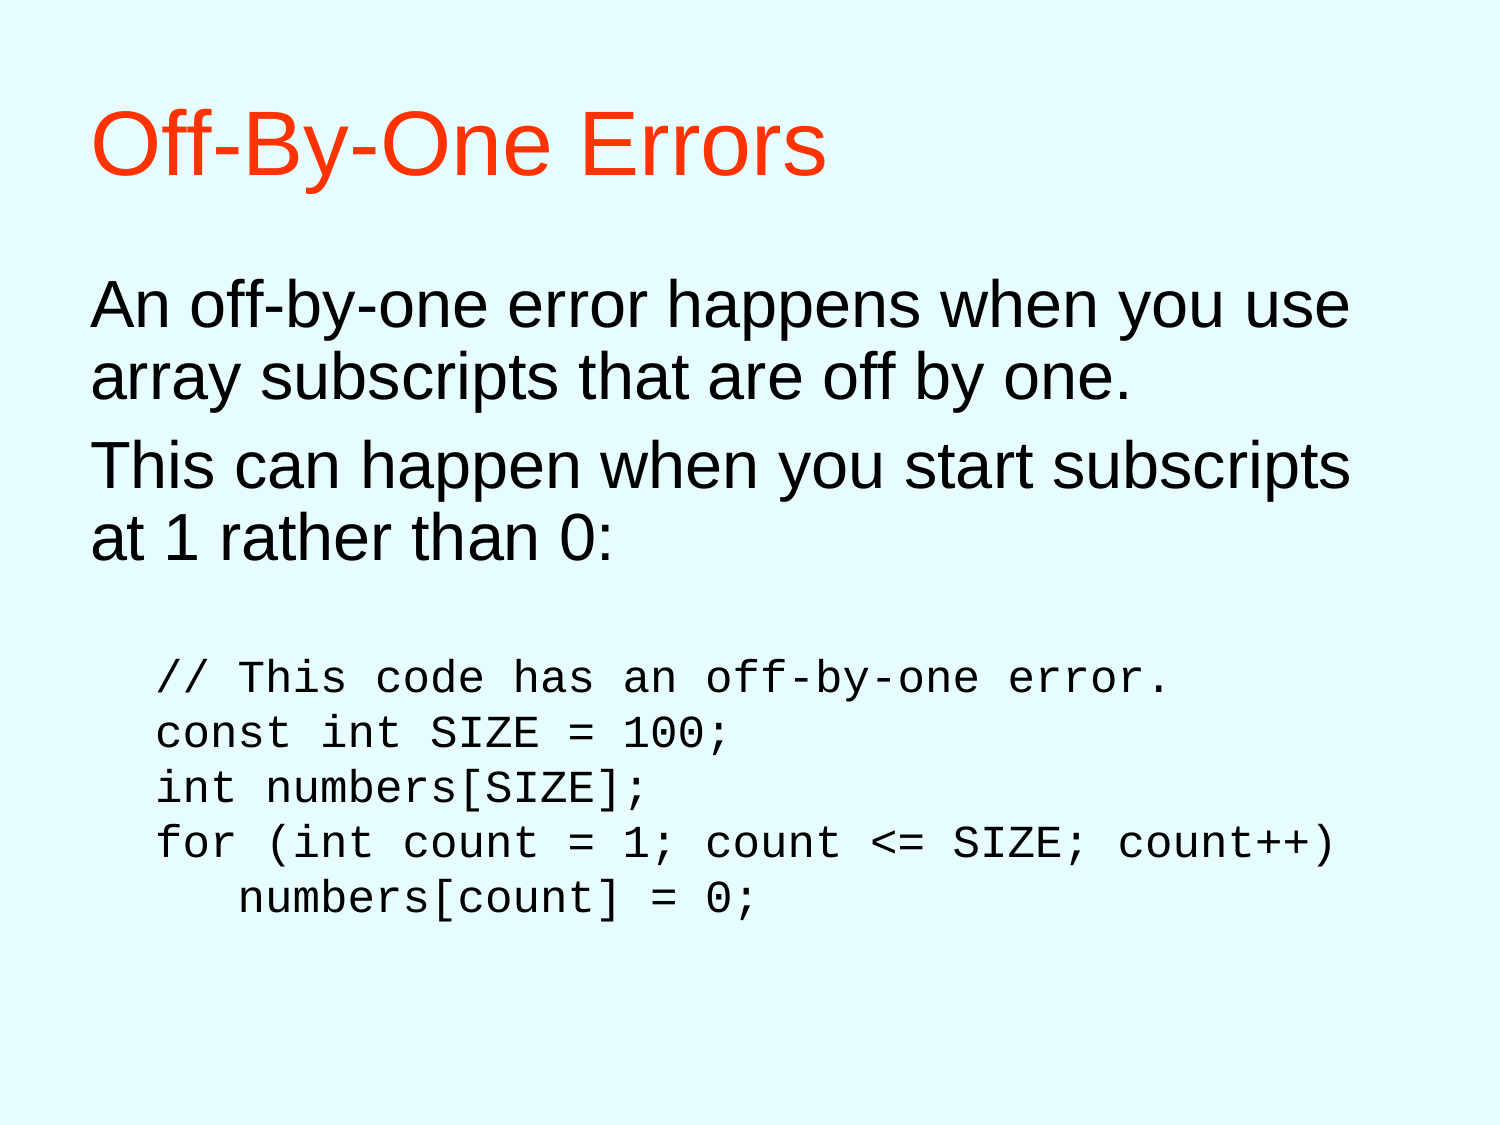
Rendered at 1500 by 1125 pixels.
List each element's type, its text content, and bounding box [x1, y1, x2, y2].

text_box // This code has an off-by-one error. const int SIZE = 100; int numbers[SIZE]; for (int count = 1; count <= SIZE; count++) numbers[count] = 0; [140, 638, 1365, 930]
title Off-By-One Errors [75, 45, 1426, 233]
list An off-by-one error happens when you use array subscripts that are off by one. This can happen when you start subscripts at 1 rather than 0: [75, 262, 1438, 592]
